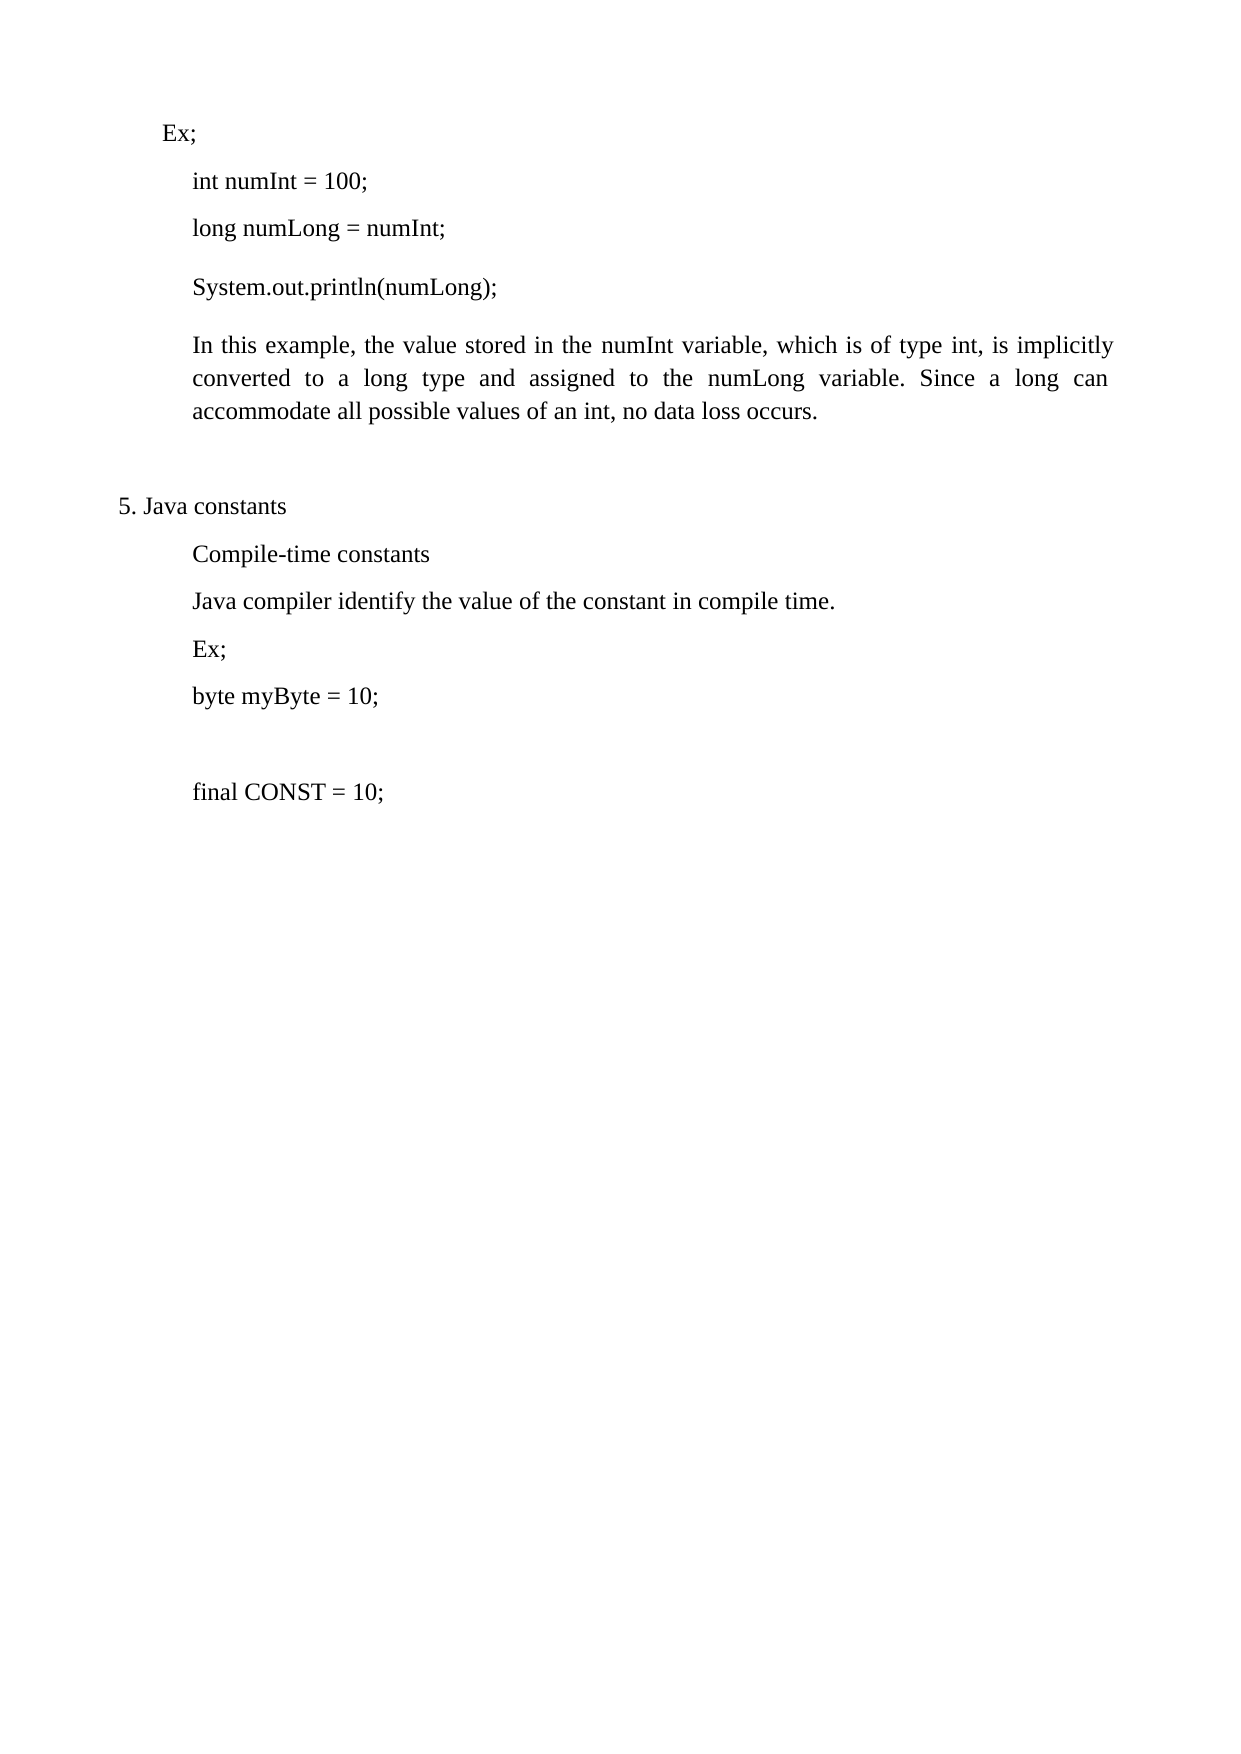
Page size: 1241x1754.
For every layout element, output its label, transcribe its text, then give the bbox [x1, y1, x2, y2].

text 5. Java constants [118, 491, 1122, 520]
text System.out.println(numLong); [118, 272, 1122, 300]
text byte myByte = 10; [118, 681, 1122, 710]
text Java compiler identify the value of the constant in compile time. [118, 586, 1122, 615]
text Ex; [118, 634, 1122, 663]
text In this example, the value stored in the numInt variable, which is of type int, is implicitly converted to a long type and assigned to the numLong variable. Since a long can accommodate all possible values of an int, no data loss occurs. [118, 330, 1122, 424]
text Compile-time constants [118, 539, 1122, 567]
text long numLong = numInt; [118, 213, 1122, 242]
text int numInt = 100; [118, 166, 1122, 194]
text Ex; [118, 118, 1122, 147]
text final CONST = 10; [118, 777, 1122, 805]
